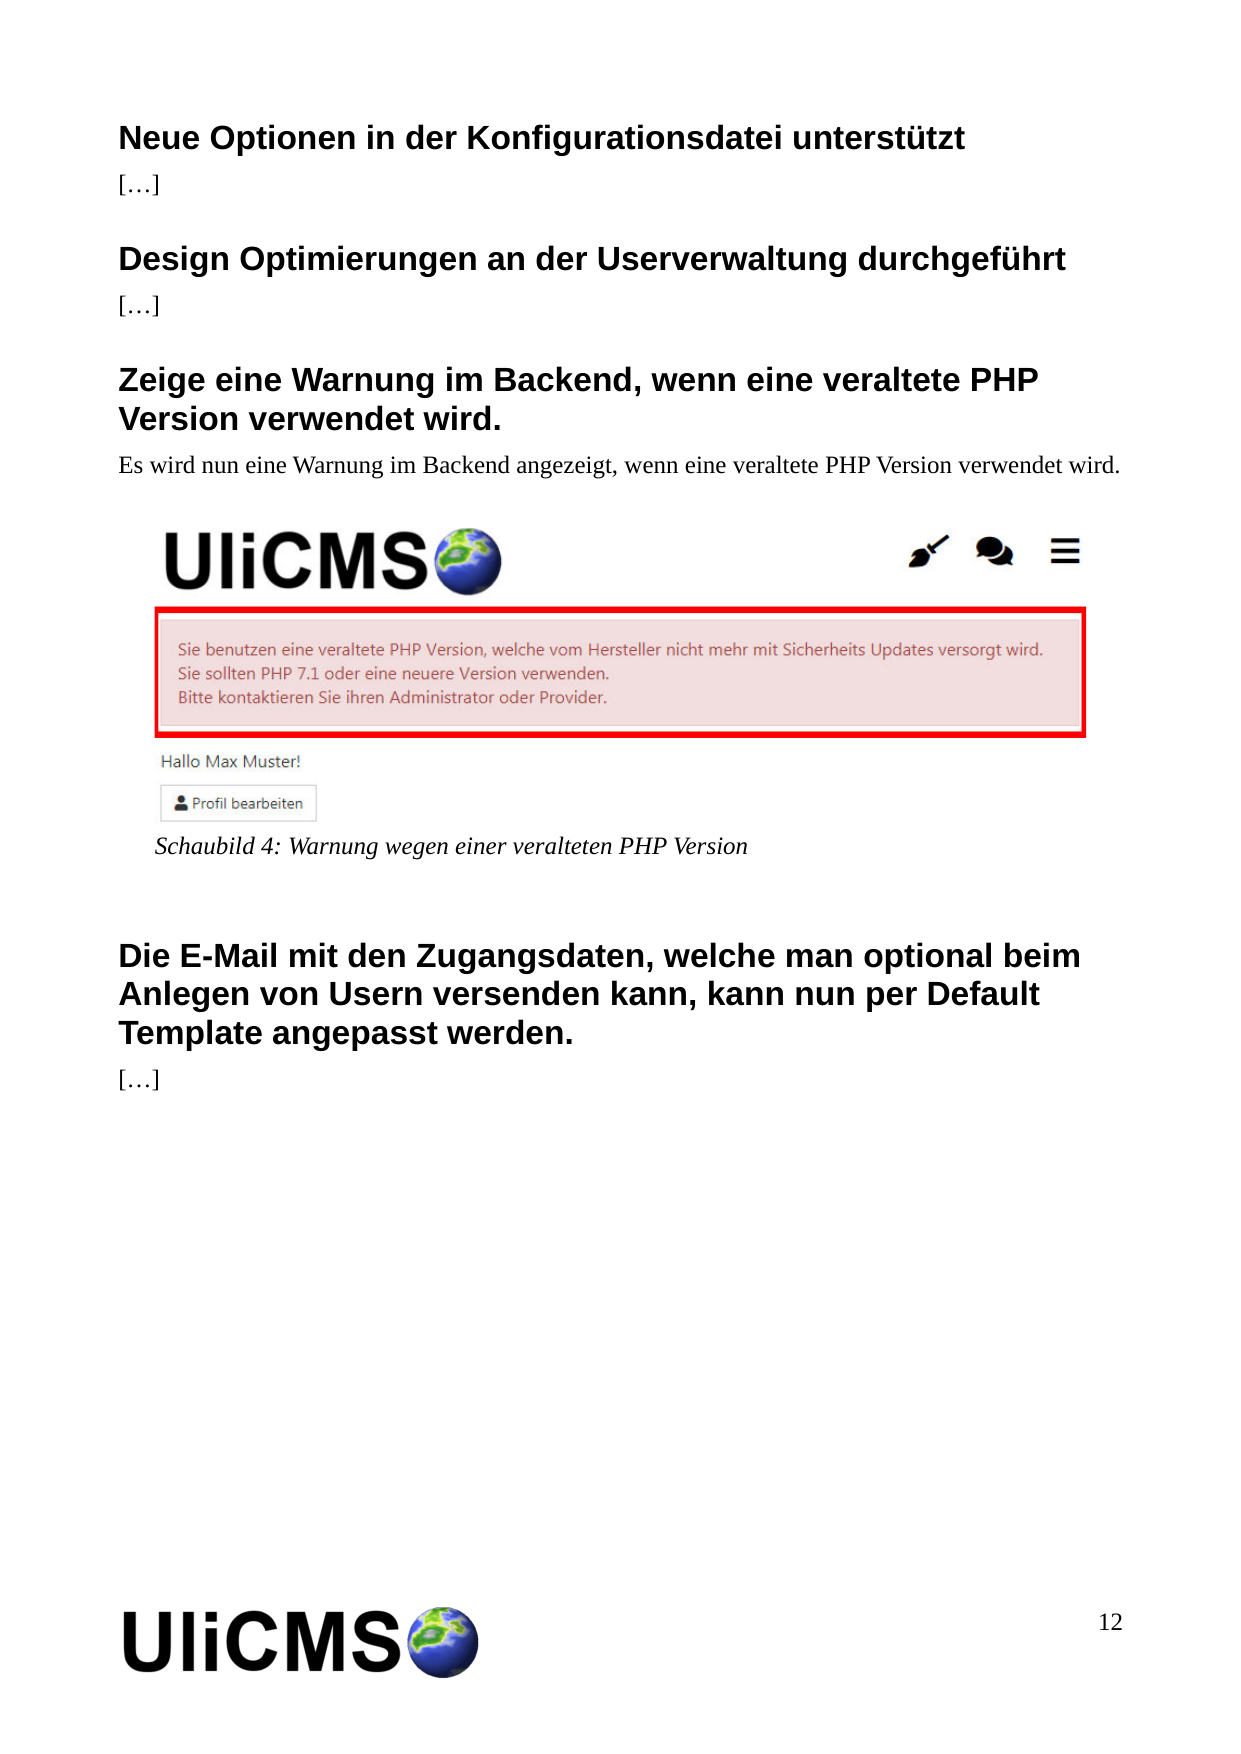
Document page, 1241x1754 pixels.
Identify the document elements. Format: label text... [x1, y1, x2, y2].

subtitle Neue Optionen in der Konfigurationsdatei unterstützt [118, 118, 1123, 157]
text […] [118, 1064, 1123, 1093]
text Schaubild 4: Warnung wegen einer veralteten PHP Version [154, 826, 1086, 860]
subtitle Die E-Mail mit den Zugangsdaten, welche man optional beim Anlegen von Usern versenden kann, kann nun per Default Template angepasst werden. [118, 936, 1123, 1051]
text Es wird nun eine Warnung im Backend angezeigt, wenn eine veraltete PHP Version verwendet wird. [118, 450, 1123, 479]
subtitle Design Optimierungen an der Userverwaltung durchgeführt [118, 239, 1123, 278]
picture [154, 511, 1087, 826]
subtitle Zeige eine Warnung im Backend, wenn eine veraltete PHP Version verwendet wird. [118, 360, 1123, 437]
text […] [118, 169, 1123, 198]
text […] [118, 290, 1123, 319]
picture [118, 1607, 479, 1681]
